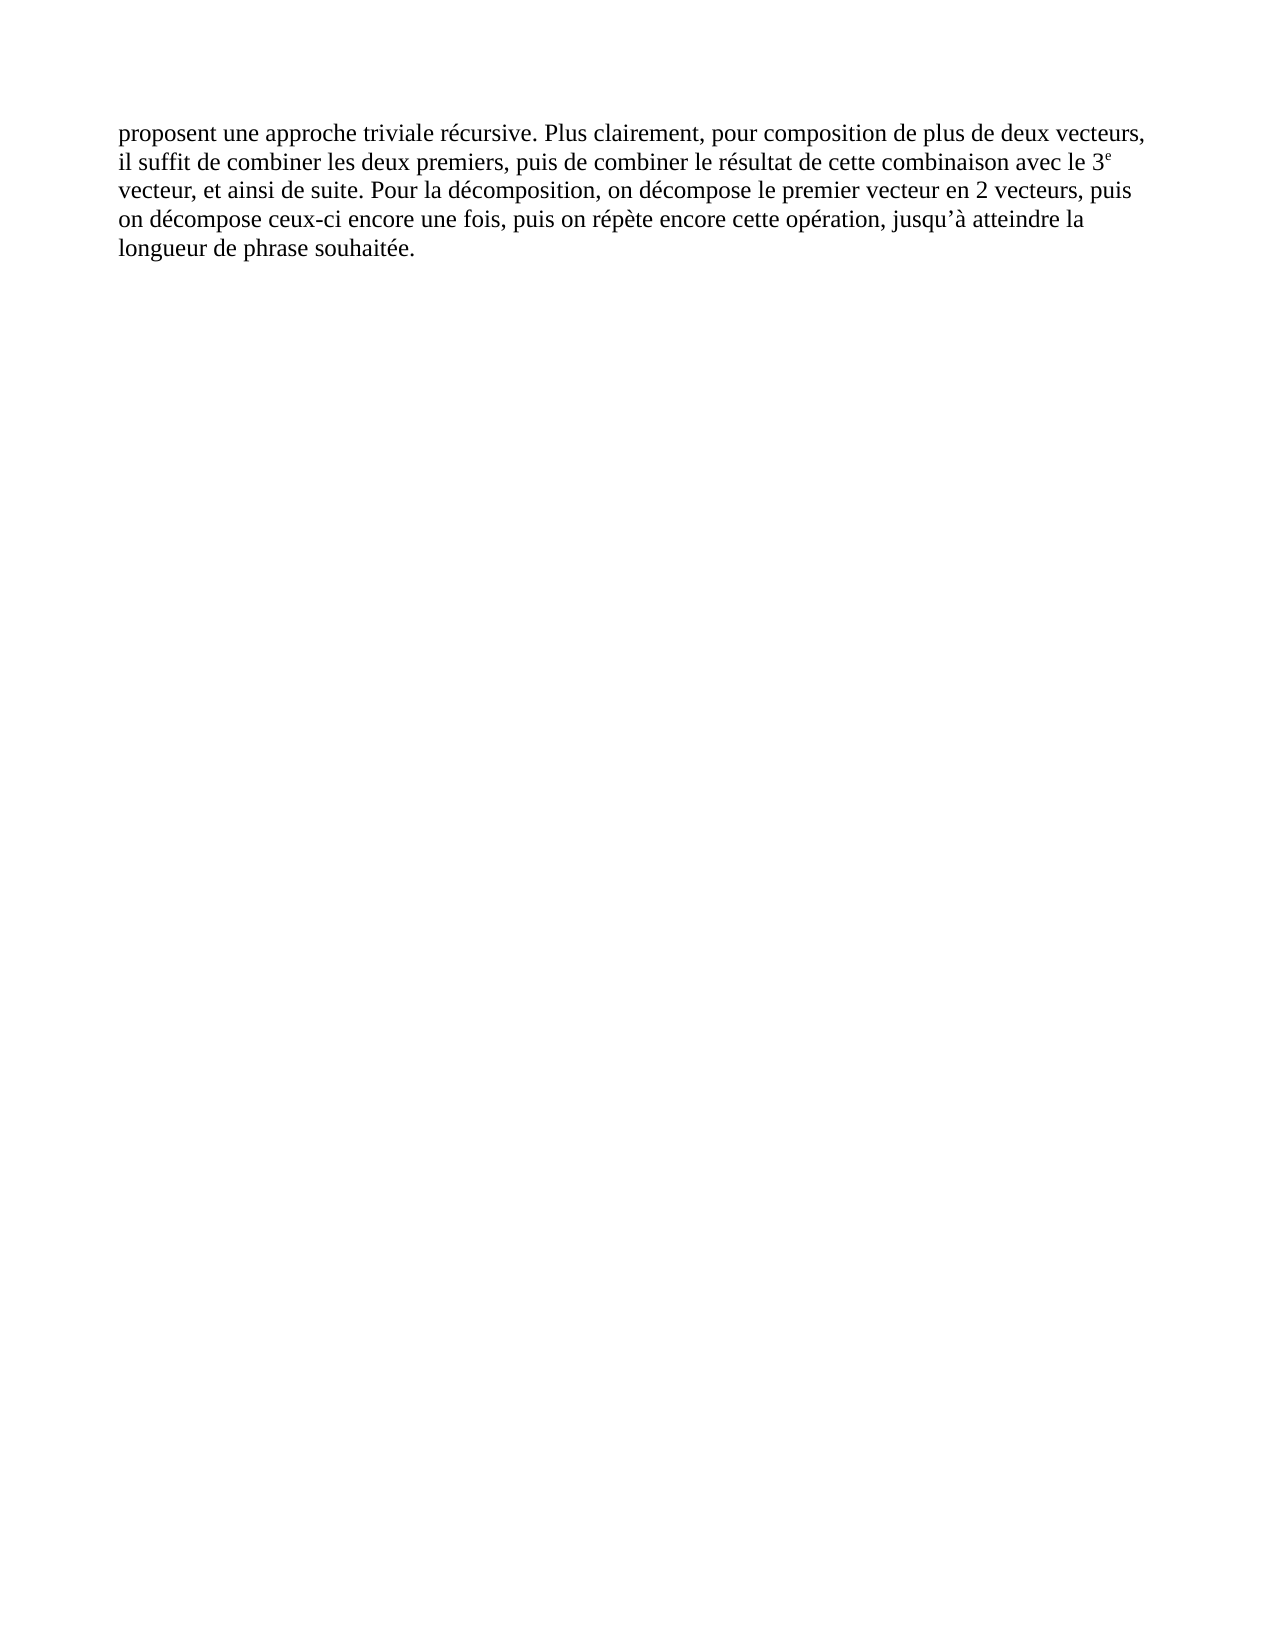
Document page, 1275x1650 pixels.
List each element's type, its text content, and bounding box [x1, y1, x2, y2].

text proposent une approche triviale récursive. Plus clairement, pour composition de plus de deux vecteurs, il suffit de combiner les deux premiers, puis de combiner le résultat de cette combinaison avec le 3e vecteur, et ainsi de suite. Pour la décomposition, on décompose le premier vecteur en 2 vecteurs, puis on décompose ceux-ci encore une fois, puis on répète encore cette opération, jusqu’à atteindre la longueur de phrase souhaitée. [118, 118, 1157, 262]
